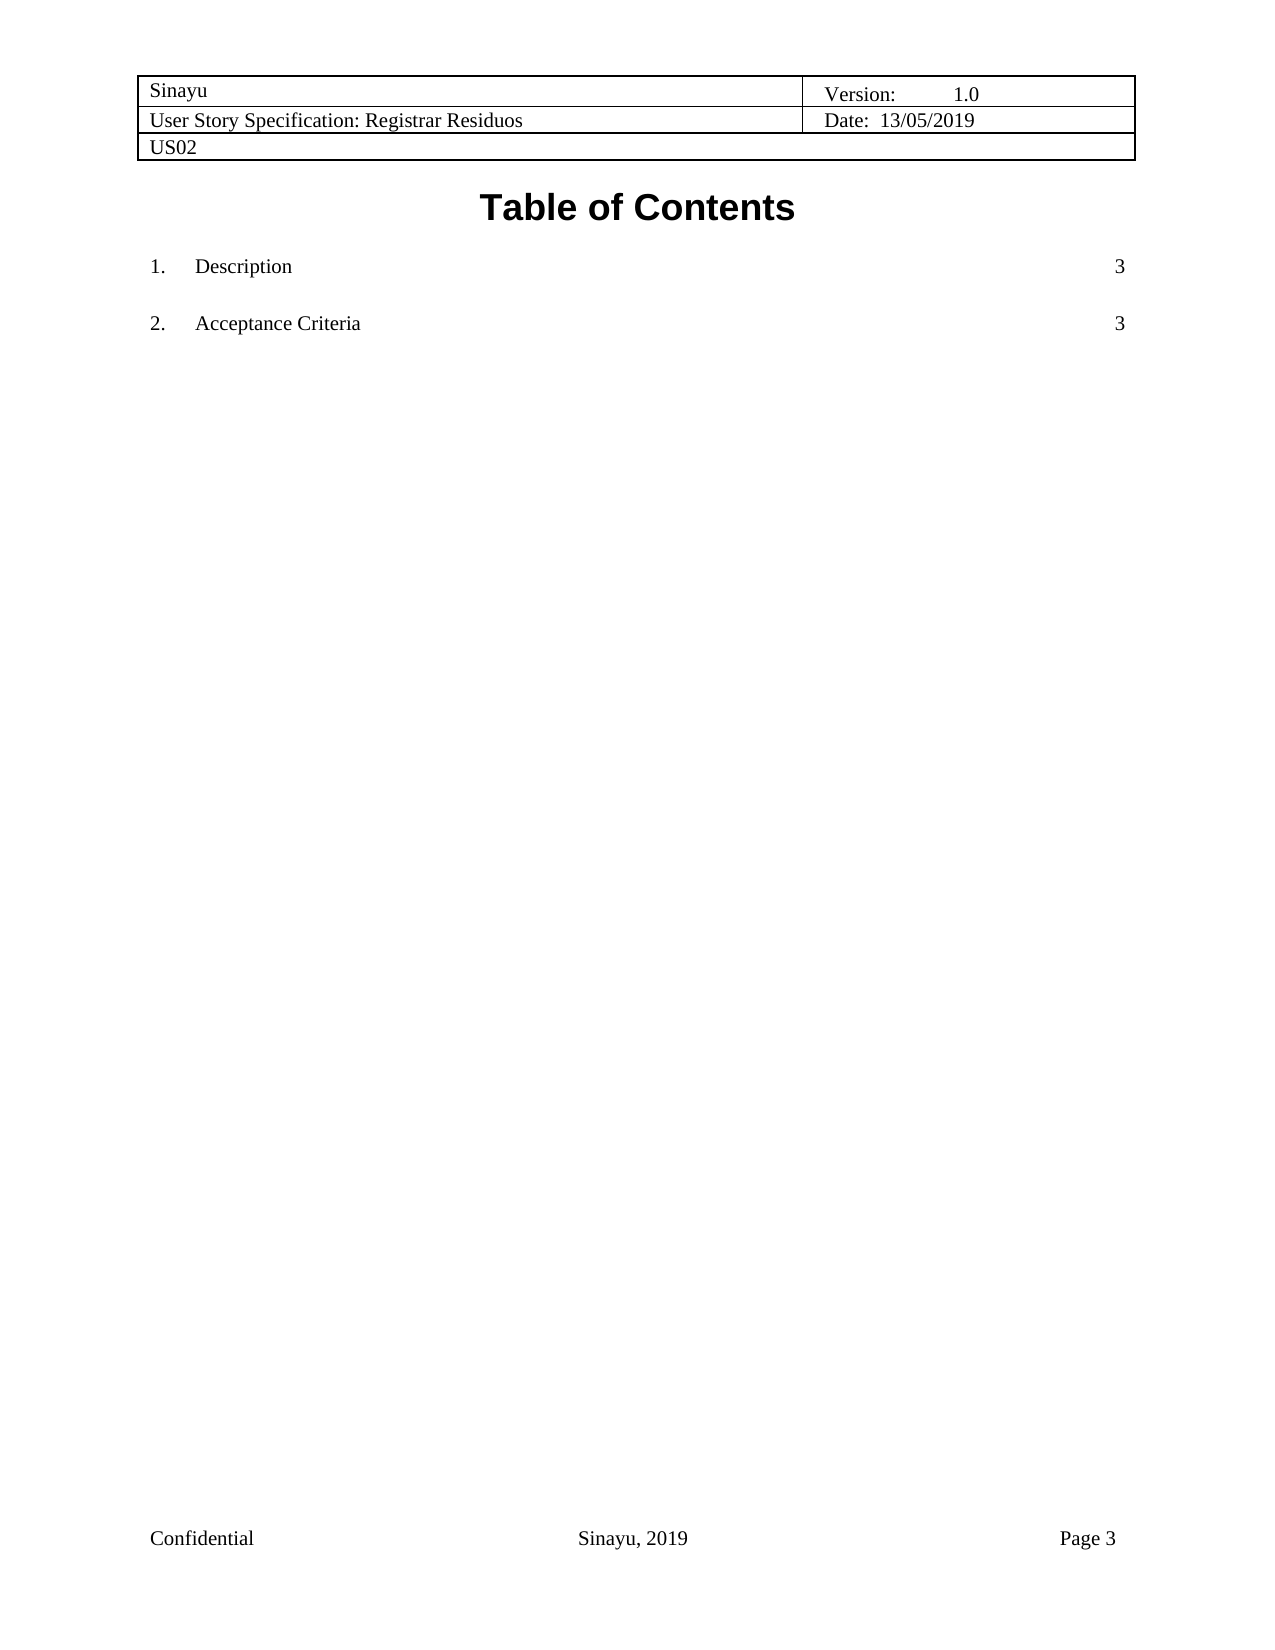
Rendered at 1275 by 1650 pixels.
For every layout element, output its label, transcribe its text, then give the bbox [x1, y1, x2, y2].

text 1. Description 3 [150, 253, 1050, 278]
text 2. Acceptance Criteria 3 [150, 310, 1050, 335]
subtitle Table of Contents [150, 185, 1125, 228]
